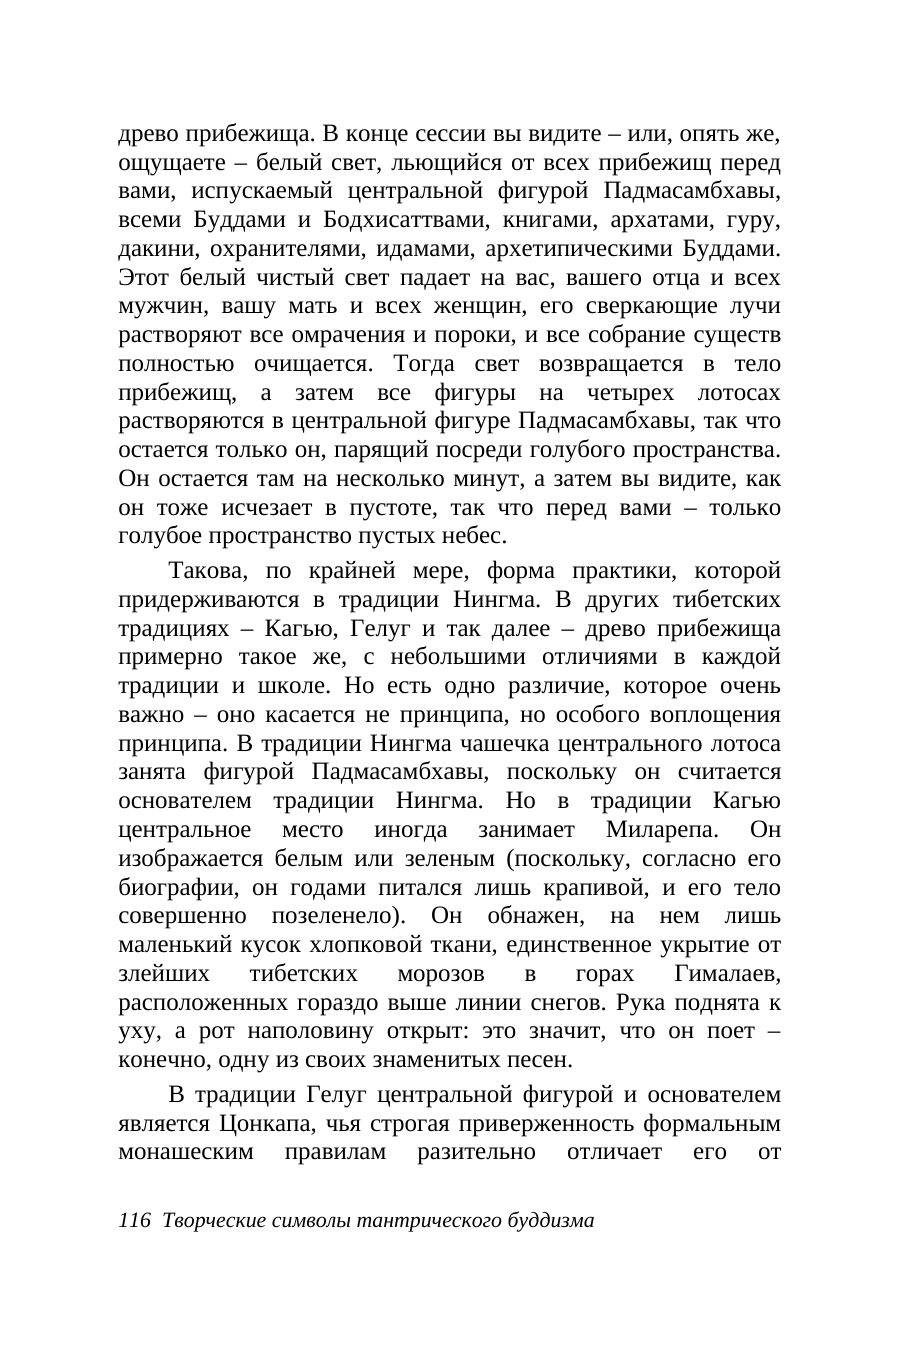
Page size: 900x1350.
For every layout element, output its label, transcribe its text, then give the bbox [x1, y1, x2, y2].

text Такова, по крайней мере, форма практики, которой придерживаются в традиции Нингма. В других тибетских традициях – Кагью, Гелуг и так далее – древо прибежища примерно такое же, с небольшими отличиями в каждой традиции и школе. Но есть одно различие, которое очень важно – оно касается не принципа, но особого воплощения принципа. В традиции Нингма чашечка центрального лотоса занята фигурой Падмасамбхавы, поскольку он считается основателем традиции Нингма. Но в традиции Кагью центральное место иногда занимает Миларепа. Он изображается белым или зеленым (поскольку, согласно его биографии, он годами питался лишь крапивой, и его тело совершенно позеленело). Он обнажен, на нем лишь маленький кусок хлопковой ткани, единственное укрытие от злейших тибетских морозов в горах Гималаев, расположенных гораздо выше линии снегов. Рука поднята к уху, а рот наполовину открыт: это значит, что он поет – конечно, одну из своих знаменитых песен. [118, 555, 782, 1073]
text В традиции Гелуг центральной фигурой и основателем является Цонкапа, чья строгая приверженность формальным монашеским правилам разительно отличает его от [118, 1079, 782, 1165]
text древо прибежища. В конце сессии вы видите – или, опять же, ощущаете – белый свет, льющийся от всех прибежищ перед вами, испускаемый центральной фигурой Падмасамбхавы, всеми Буддами и Бодхисаттвами, книгами, архатами, гуру, дакини, охранителями, идамами, архетипическими Буддами. Этот белый чистый свет падает на вас, вашего отца и всех мужчин, вашу мать и всех женщин, его сверкающие лучи растворяют все омрачения и пороки, и все собрание существ полностью очищается. Тогда свет возвращается в тело прибежищ, а затем все фигуры на четырех лотосах растворяются в центральной фигуре Падмасамбхавы, так что остается только он, парящий посреди голубого пространства. Он остается там на несколько минут, а затем вы видите, как он тоже исчезает в пустоте, так что перед вами – только голубое пространство пустых небес. [118, 118, 782, 549]
